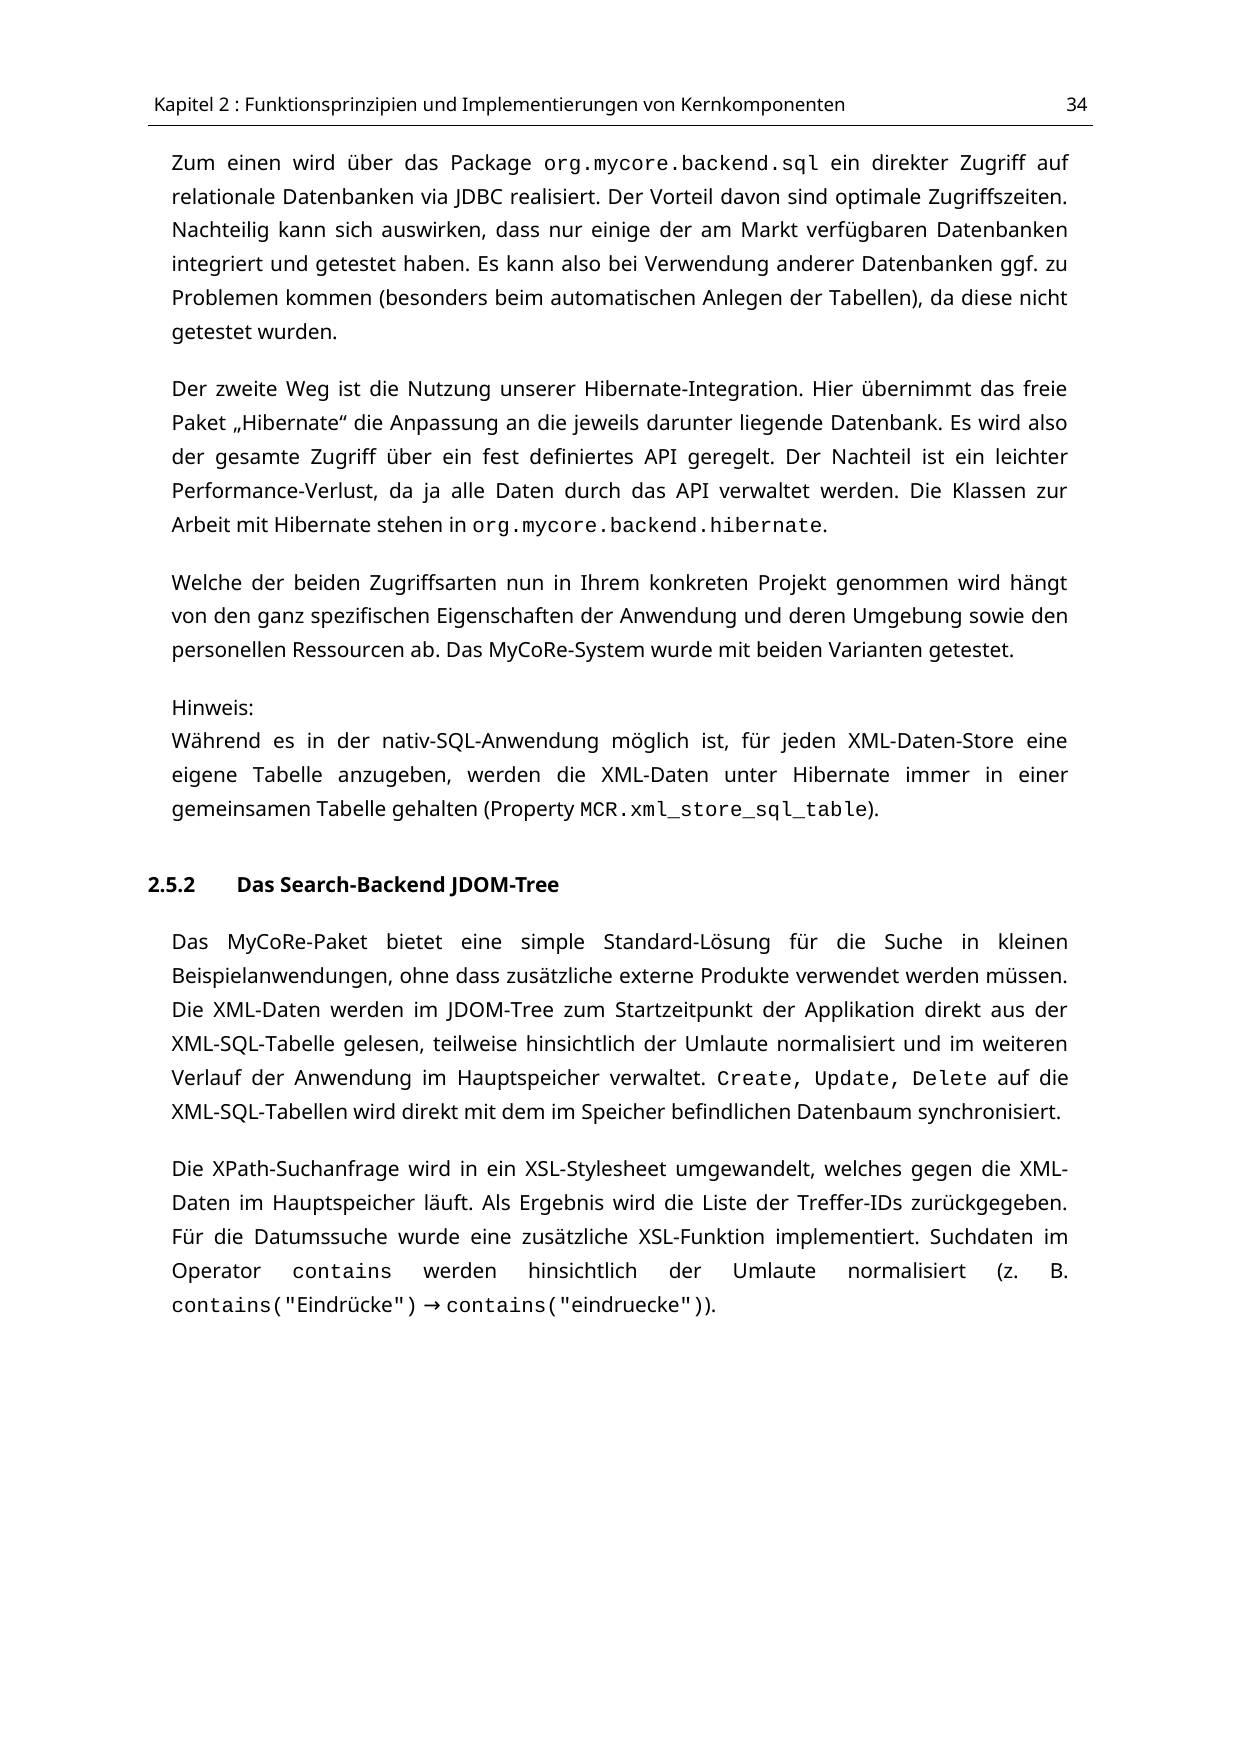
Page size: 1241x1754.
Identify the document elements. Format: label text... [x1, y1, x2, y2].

subtitle Das Search-Backend JDOM-Tree [148, 870, 1092, 898]
text Die XPath-Suchanfrage wird in ein XSL-Stylesheet umgewandelt, welches gegen die XML-Daten im Hauptspeicher läuft. Als Ergebnis wird die Liste der Treffer-IDs zurückgegeben. Für die Datumssuche wurde eine zusätzliche XSL-Funktion implementiert. Suchdaten im Operator contains werden hinsichtlich der Umlaute normalisiert (z. B. contains("Eindrücke") → contains("eindruecke")). [171, 1154, 1069, 1318]
text Der zweite Weg ist die Nutzung unserer Hibernate-Integration. Hier übernimmt das freie Paket „Hibernate“ die Anpassung an die jeweils darunter liegende Datenbank. Es wird also der gesamte Zugriff über ein fest definiertes API geregelt. Der Nachteil ist ein leichter Performance-Verlust, da ja alle Daten durch das API verwaltet werden. Die Klassen zur Arbeit mit Hibernate stehen in org.mycore.backend.hibernate. [171, 374, 1069, 538]
text Das MyCoRe-Paket bietet eine simple Standard-Lösung für die Suche in kleinen Beispielanwendungen, ohne dass zusätzliche externe Produkte verwendet werden müssen. Die XML-Daten werden im JDOM-Tree zum Startzeitpunkt der Applikation direkt aus der XML-SQL-Tabelle gelesen, teilweise hinsichtlich der Umlaute normalisiert und im weiteren Verlauf der Anwendung im Hauptspeicher verwaltet. Create, Update, Delete auf die XML-SQL-Tabellen wird direkt mit dem im Speicher befindlichen Datenbaum synchronisiert. [171, 927, 1069, 1125]
text Welche der beiden Zugriffsarten nun in Ihrem konkreten Projekt genommen wird hängt von den ganz spezifischen Eigenschaften der Anwendung und deren Umgebung sowie den personellen Ressourcen ab. Das MyCoRe-System wurde mit beiden Varianten getestet. [171, 568, 1069, 664]
text Hinweis: Während es in der nativ-SQL-Anwendung möglich ist, für jeden XML-Daten-Store eine eigene Tabelle anzugeben, werden die XML-Daten unter Hibernate immer in einer gemeinsamen Tabelle gehalten (Property MCR.xml_store_sql_table). [171, 693, 1069, 823]
text Zum einen wird über das Package org.mycore.backend.sql ein direkter Zugriff auf relationale Datenbanken via JDBC realisiert. Der Vorteil davon sind optimale Zugriffszeiten. Nachteilig kann sich auswirken, dass nur einige der am Markt verfügbaren Datenbanken integriert und getestet haben. Es kann also bei Verwendung anderer Datenbanken ggf. zu Problemen kommen (besonders beim automatischen Anlegen der Tabellen), da diese nicht getestet wurden. [171, 148, 1069, 345]
